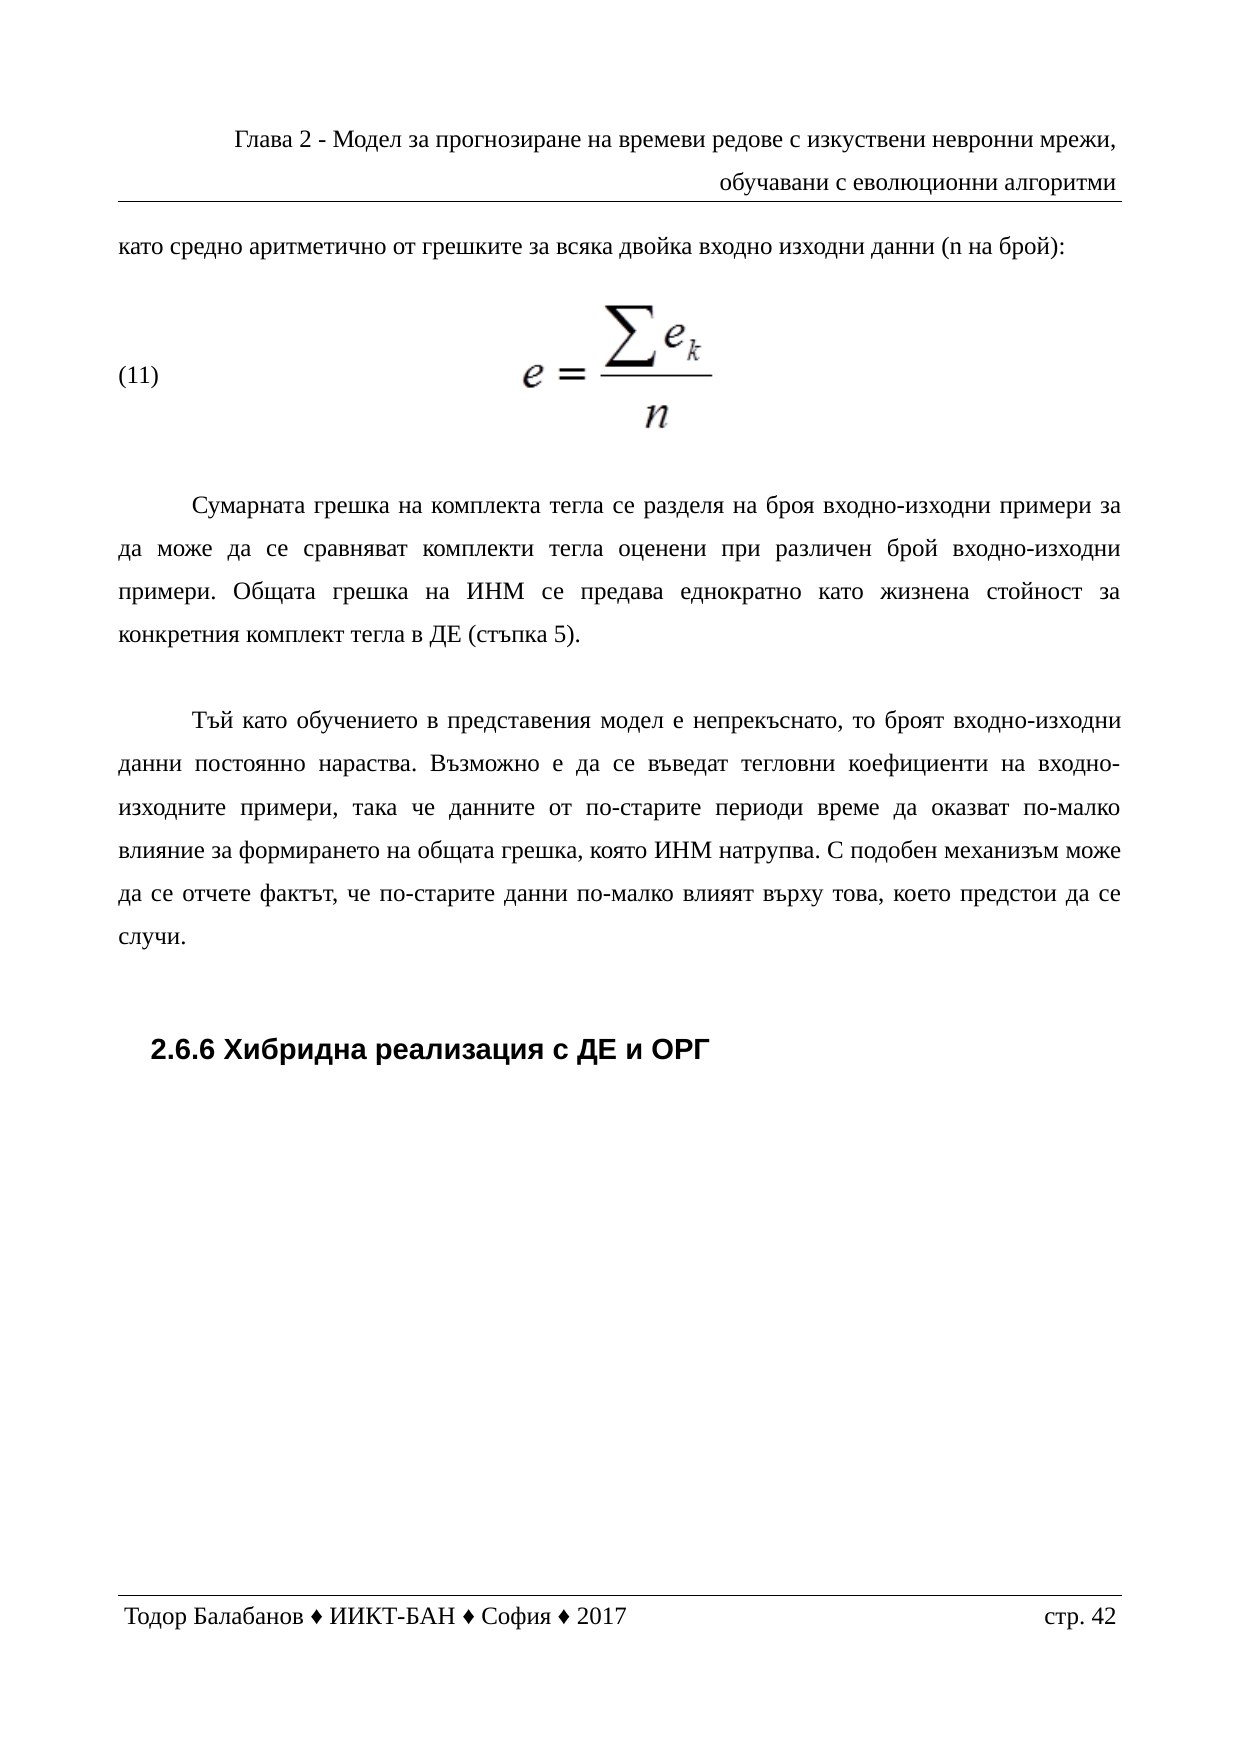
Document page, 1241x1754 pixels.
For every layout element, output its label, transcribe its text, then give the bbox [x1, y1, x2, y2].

text като средно аритметично от грешките за всяка двойка входно изходни данни (n на брой): [118, 231, 1122, 260]
subtitle 2.6.6 Хибридна реализация с ДЕ и ОРГ [118, 1032, 1122, 1066]
text [724, 360, 1122, 389]
text (11) [118, 360, 516, 389]
text Тъй като обучението в представения модел е непрекъснато, то броят входно-изходни данни постоянно нараства. Възможно е да се въведат тегловни коефициенти на входно-изходните примери, така че данните от по-старите периоди време да оказват по-малко влияние за формирането на общата грешка, която ИНМ натрупва. С подобен механизъм може да се отчете фактът, че по-старите данни по-малко влияят върху това, което предстои да се случи. [118, 705, 1122, 950]
text Сумарната грешка на комплекта тегла се разделя на броя входно-изходни примери за да може да се сравняват комплекти тегла оценени при различен брой входно-изходни примери. Общата грешка на ИНМ се предава еднократно като жизнена стойност за конкретния комплект тегла в ДЕ (стъпка 5). [118, 490, 1122, 648]
